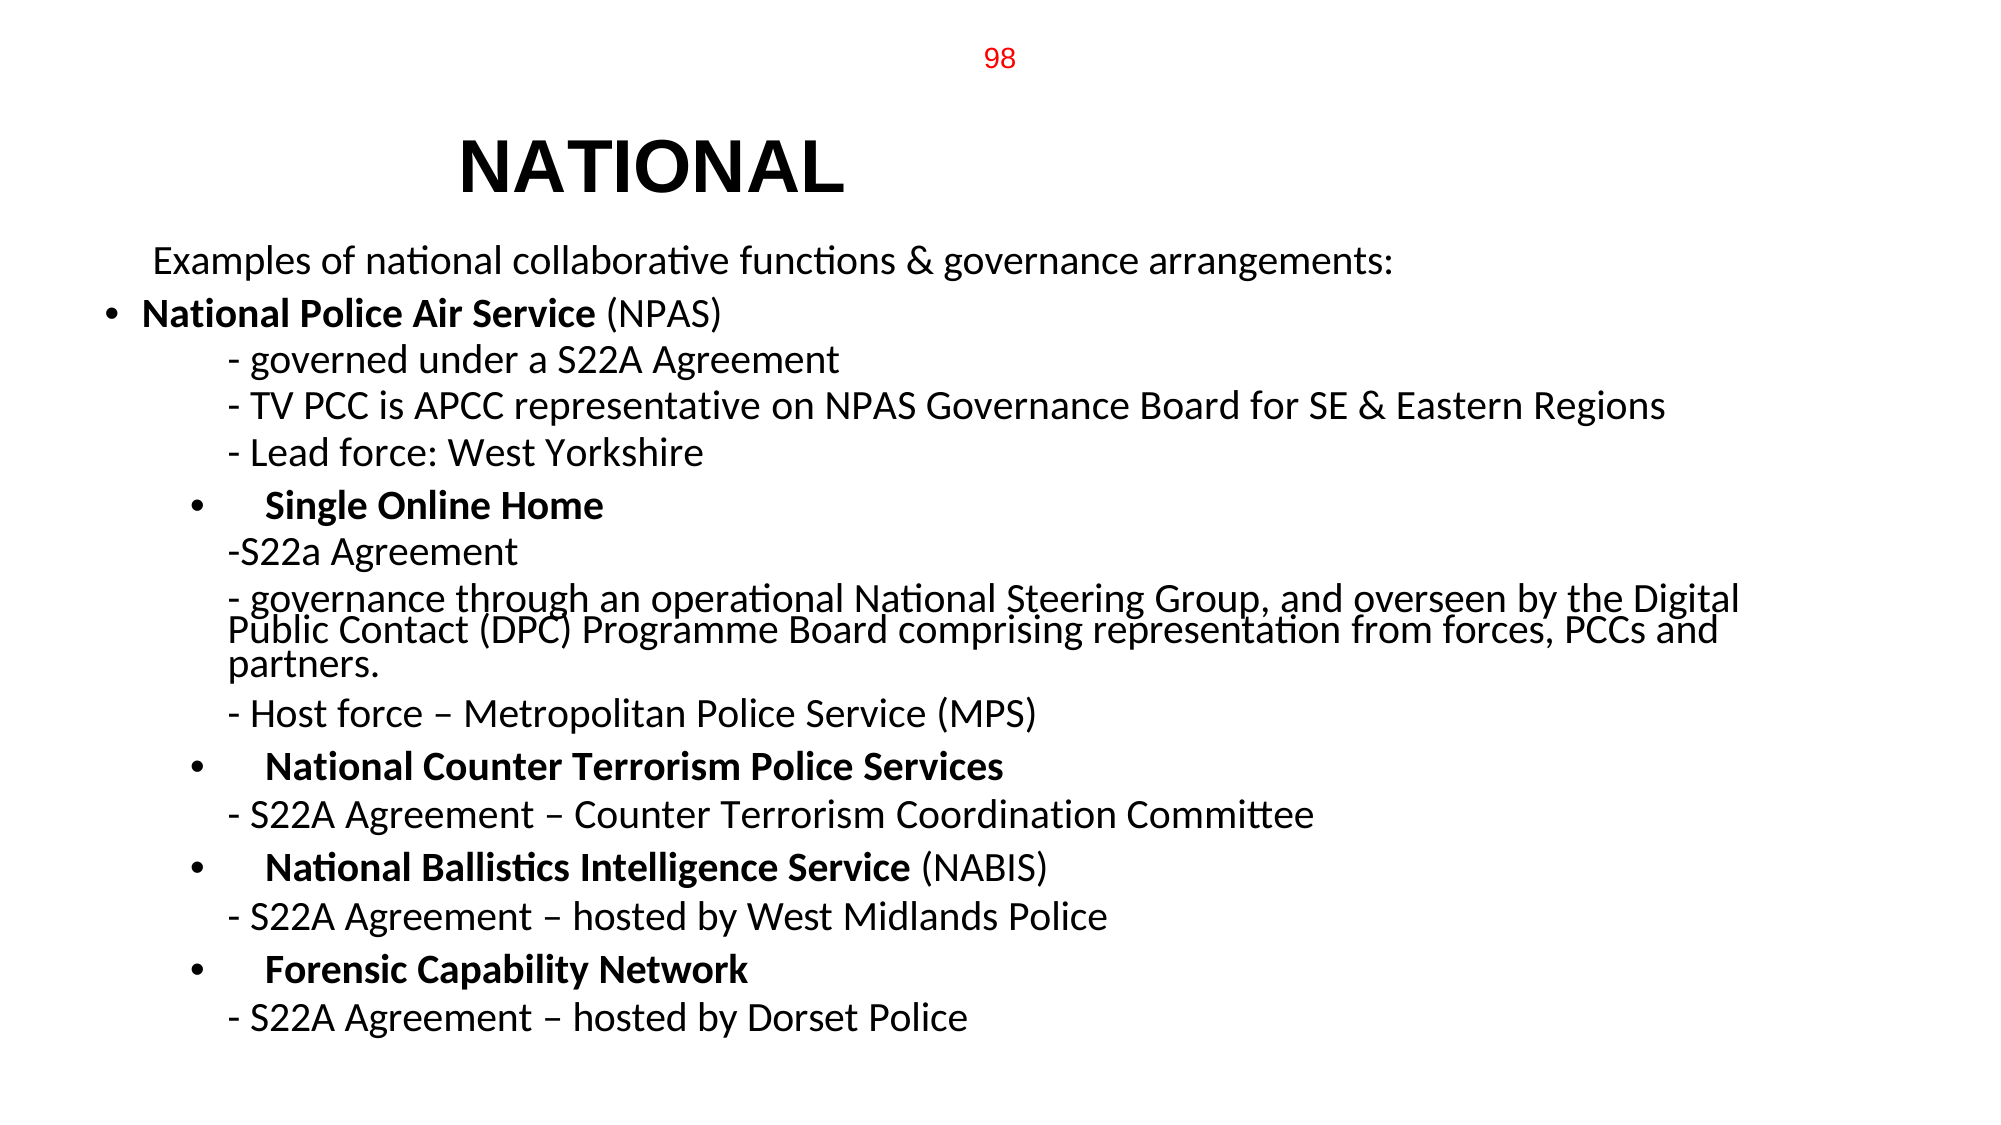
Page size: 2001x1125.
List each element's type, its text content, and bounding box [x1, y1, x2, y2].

list Single Online Home [190, 481, 1756, 529]
text Examples of national collaborative functions & governance arrangements: [152, 236, 1756, 284]
list S22A Agreement – hosted by West Midlands Police [227, 891, 1756, 940]
list Host force – Metropolitan Police Service (MPS) [227, 688, 1756, 737]
list S22A Agreement – hosted by Dorset Police [227, 993, 1756, 1041]
text -S22a Agreement [227, 529, 1756, 575]
list S22A Agreement – Counter Terrorism Coordination Committee [227, 790, 1756, 838]
list Forensic Capability Network [190, 944, 1756, 993]
list National Police Air Service (NPAS) [104, 289, 1756, 337]
list governance through an operational National Steering Group, and overseen by the Digital Public Contact (DPC) Programme Board comprising representation from forces, PCCs and partners. [227, 584, 1745, 688]
list National Counter Terrorism Police Services [190, 742, 1756, 790]
list governed under a S22A Agreement [227, 337, 1756, 383]
list Lead force: West Yorkshire [227, 428, 1756, 476]
list National Ballistics Intelligence Service (NABIS) [190, 843, 1756, 891]
list TV PCC is APCC representative on NPAS Governance Board for SE & Eastern Regions [227, 383, 1756, 428]
